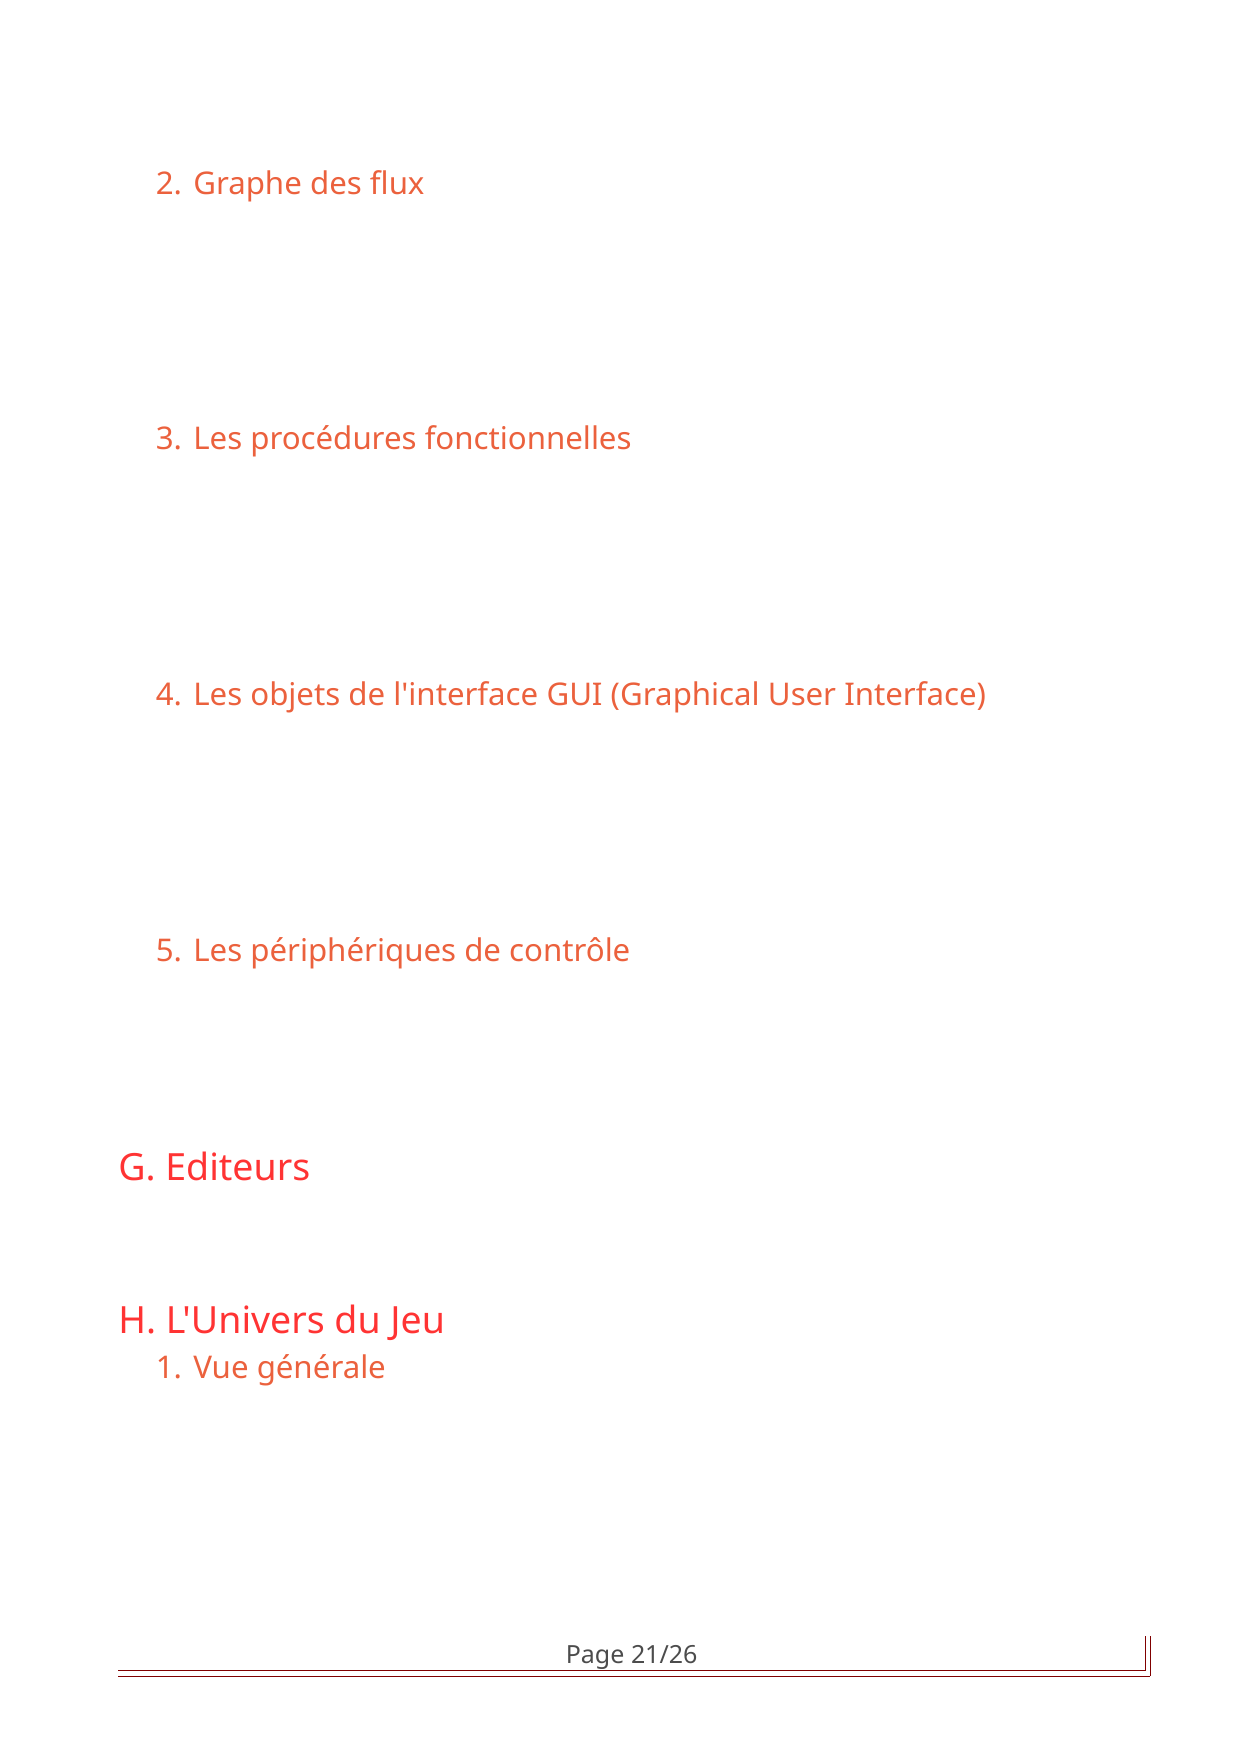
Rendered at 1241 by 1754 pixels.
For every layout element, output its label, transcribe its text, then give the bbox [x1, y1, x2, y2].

list Graphe des flux [156, 161, 1122, 203]
list Vue générale [156, 1345, 1122, 1387]
list Les procédures fonctionnelles [156, 416, 1122, 459]
list Les objets de l'interface GUI (Graphical User Interface) [156, 672, 1122, 714]
list Les périphériques de contrôle [156, 928, 1122, 970]
text H. L'Univers du Jeu [118, 1294, 1122, 1345]
text G. Editeurs [118, 1141, 1122, 1192]
